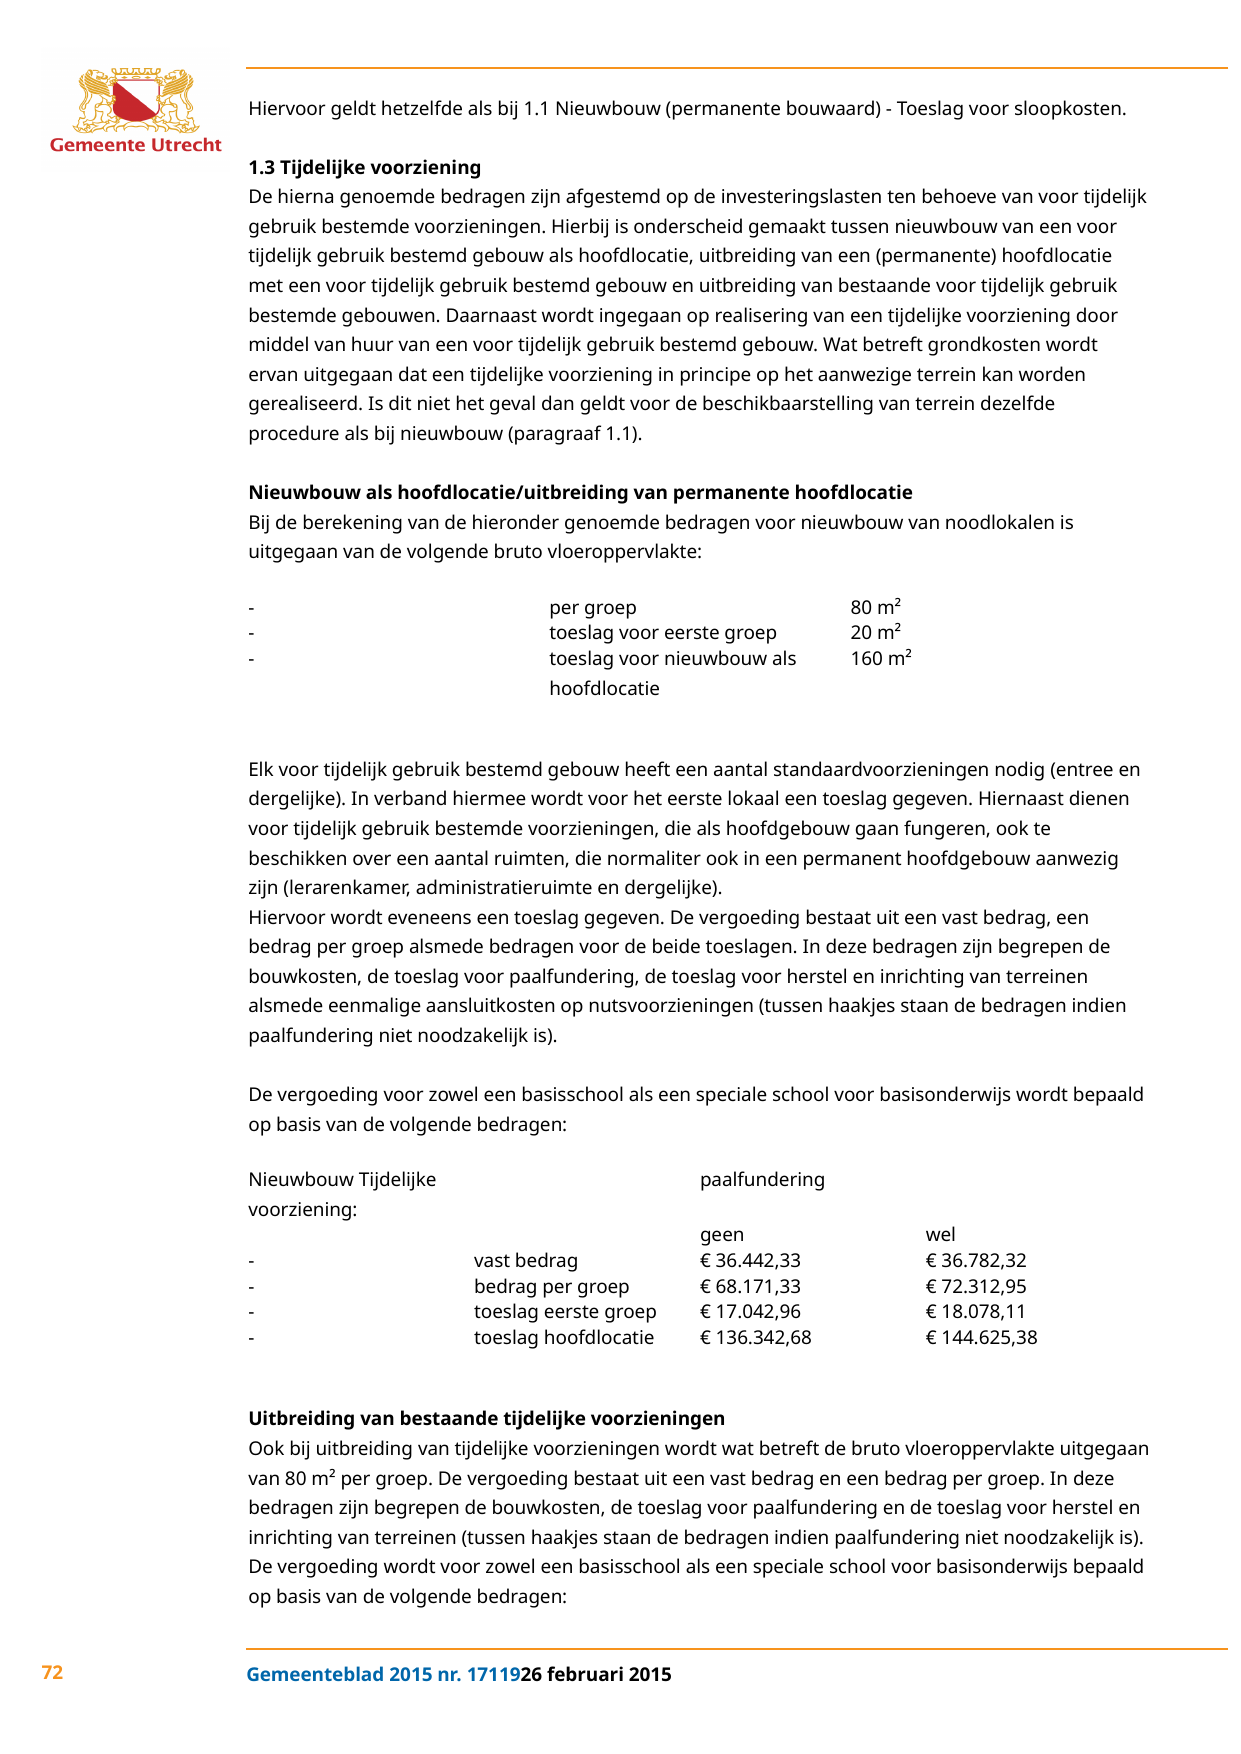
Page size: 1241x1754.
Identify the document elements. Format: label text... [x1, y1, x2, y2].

text Nieuwbouw als hoofdlocatie/uitbreiding van permanente hoofdlocatie [248, 479, 1152, 505]
table_cell geen [700, 1222, 926, 1247]
table_cell vast bedrag [474, 1247, 700, 1273]
table_cell - [248, 1273, 474, 1299]
text Bij de berekening van de hieronder genoemde bedragen voor nieuwbouw van noodlokalen is uitgegaan van de volgende bruto vloeroppervlakte: [248, 509, 1152, 564]
table_header paalfundering [700, 1166, 926, 1222]
table_cell toeslag voor eerste groep [549, 620, 850, 645]
table_cell 160 m² [850, 645, 1152, 701]
text De vergoeding wordt voor zowel een basisschool als een speciale school voor basisonderwijs bepaald op basis van de volgende bedragen: [248, 1553, 1152, 1609]
table_cell [248, 1222, 474, 1247]
table_header [474, 1166, 700, 1222]
table_cell € 36.442,33 [700, 1247, 926, 1273]
text Hiervoor geldt hetzelfde als bij 1.1 Nieuwbouw (permanente bouwaard) - Toeslag voor sloopkosten. [248, 95, 1152, 121]
table_cell € 136.342,68 [700, 1325, 926, 1350]
table_header - [248, 594, 549, 619]
table_header per groep [549, 594, 850, 619]
table_cell - [248, 645, 549, 701]
table_cell [474, 1222, 700, 1247]
table_cell € 17.042,96 [700, 1299, 926, 1324]
table_cell toeslag hoofdlocatie [474, 1325, 700, 1350]
table_cell - [248, 1247, 474, 1273]
table_header Nieuwbouw Tijdelijke voorziening: [248, 1166, 474, 1222]
table_cell - [248, 1299, 474, 1324]
text Uitbreiding van bestaande tijdelijke voorzieningen [248, 1406, 1152, 1431]
table_cell bedrag per groep [474, 1273, 700, 1299]
table_cell - [248, 620, 549, 645]
table_cell - [248, 1325, 474, 1350]
table_cell € 36.782,32 [926, 1247, 1152, 1273]
table_cell 20 m² [850, 620, 1152, 645]
text Elk voor tijdelijk gebruik bestemd gebouw heeft een aantal standaardvoorzieningen nodig (entree en dergelijke). In verband hiermee wordt voor het eerste lokaal een toeslag gegeven. Hiernaast dienen voor tijdelijk gebruik bestemde voorzieningen, die als hoofdgebouw gaan fungeren, ook te beschikken over een aantal ruimten, die normaliter ook in een permanent hoofdgebouw aanwezig zijn (lerarenkamer, administratieruimte en dergelijke). [248, 756, 1152, 900]
table_cell wel [926, 1222, 1152, 1247]
text Hiervoor wordt eveneens een toeslag gegeven. De vergoeding bestaat uit een vast bedrag, een bedrag per groep alsmede bedragen voor de beide toeslagen. In deze bedragen zijn begrepen de bouwkosten, de toeslag voor paalfundering, de toeslag voor herstel en inrichting van terreinen alsmede eenmalige aansluitkosten op nutsvoorzieningen (tussen haakjes staan de bedragen indien paalfundering niet noodzakelijk is). [248, 904, 1152, 1048]
picture [41, 47, 231, 172]
text De hierna genoemde bedragen zijn afgestemd op de investeringslasten ten behoeve van voor tijdelijk gebruik bestemde voorzieningen. Hierbij is onderscheid gemaakt tussen nieuwbouw van een voor tijdelijk gebruik bestemd gebouw als hoofdlocatie, uitbreiding van een (permanente) hoofdlocatie met een voor tijdelijk gebruik bestemd gebouw en uitbreiding van bestaande voor tijdelijk gebruik bestemde gebouwen. Daarnaast wordt ingegaan op realisering van een tijdelijke voorziening door middel van huur van een voor tijdelijk gebruik bestemd gebouw. Wat betreft grondkosten wordt ervan uitgegaan dat een tijdelijke voorziening in principe op het aanwezige terrein kan worden gerealiseerd. Is dit niet het geval dan geldt voor de beschikbaarstelling van terrein dezelfde procedure als bij nieuwbouw (paragraaf 1.1). [248, 183, 1152, 446]
table_cell toeslag eerste groep [474, 1299, 700, 1324]
table_cell € 68.171,33 [700, 1273, 926, 1299]
table_cell € 18.078,11 [926, 1299, 1152, 1324]
text De vergoeding voor zowel een basisschool als een speciale school voor basisonderwijs wordt bepaald op basis van de volgende bedragen: [248, 1081, 1152, 1137]
text 1.3 Tijdelijke voorziening [248, 154, 1152, 180]
text Ook bij uitbreiding van tijdelijke voorzieningen wordt wat betreft de bruto vloeroppervlakte uitgegaan van 80 m² per groep. De vergoeding bestaat uit een vast bedrag en een bedrag per groep. In deze bedragen zijn begrepen de bouwkosten, de toeslag voor paalfundering en de toeslag voor herstel en inrichting van terreinen (tussen haakjes staan de bedragen indien paalfundering niet noodzakelijk is). [248, 1435, 1152, 1549]
table_cell € 72.312,95 [926, 1273, 1152, 1299]
table_header 80 m² [850, 594, 1152, 619]
table_cell toeslag voor nieuwbouw als hoofdlocatie [549, 645, 850, 701]
table_cell € 144.625,38 [926, 1325, 1152, 1350]
